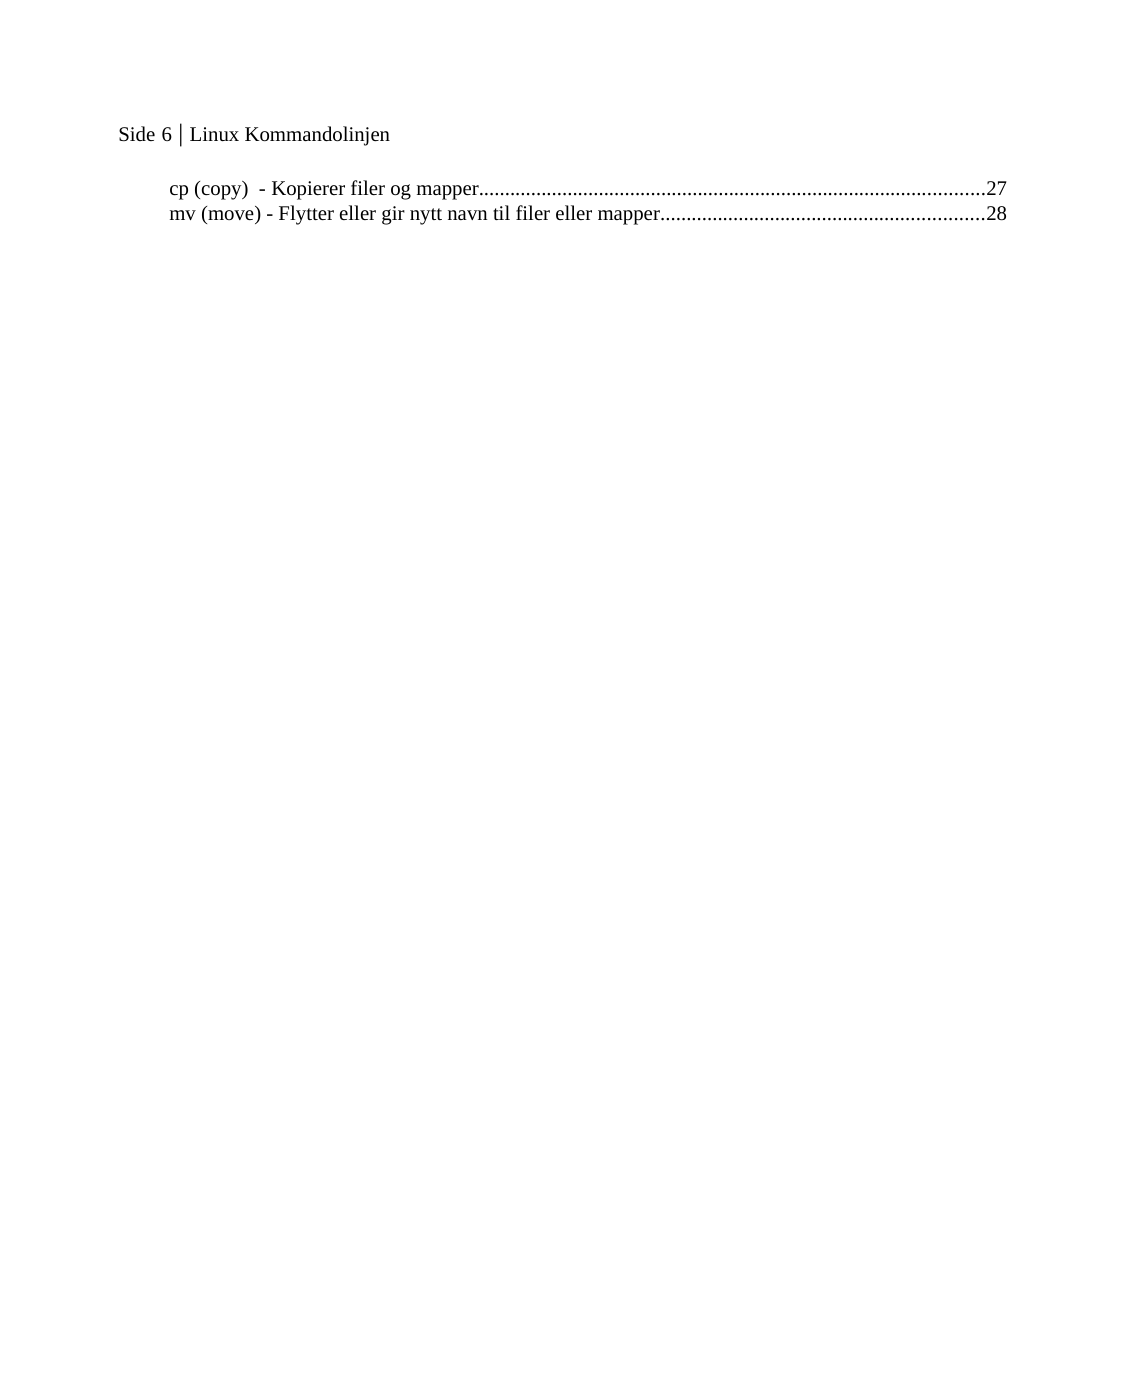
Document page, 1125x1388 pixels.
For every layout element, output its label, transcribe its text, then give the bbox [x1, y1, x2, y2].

text  mv (move) - Flytter eller gir nytt navn til filer eller mapper 28 [148, 200, 1007, 224]
text  cp (copy) - Kopierer filer og mapper 27 [148, 176, 1007, 200]
